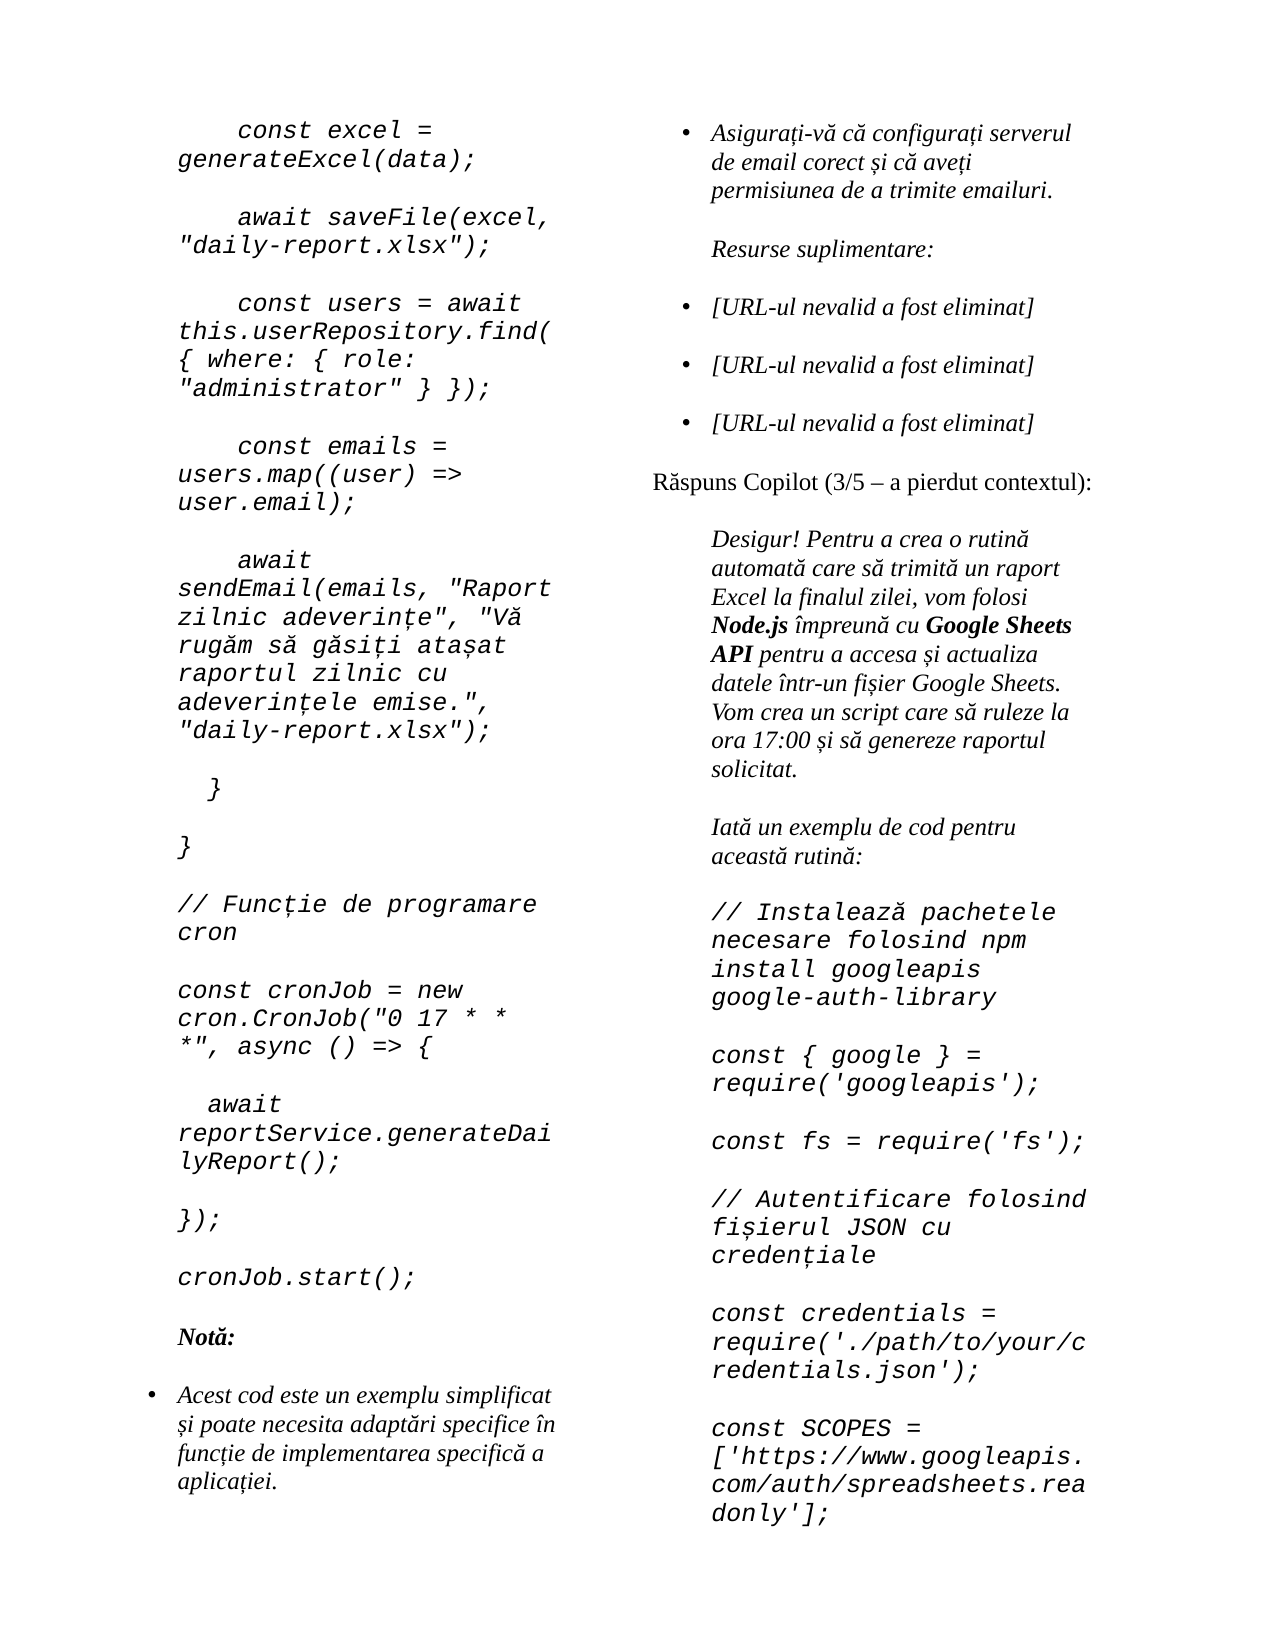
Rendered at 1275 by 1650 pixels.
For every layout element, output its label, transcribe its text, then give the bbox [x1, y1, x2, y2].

text Iată un exemplu de cod pentru această rutină: [711, 812, 1098, 870]
text Resurse suplimentare: [711, 234, 1098, 263]
list Acest cod este un exemplu simplificat și poate necesita adaptări specifice în funcție de implementarea specifică a aplicației. [177, 1380, 564, 1495]
list [URL-ul nevalid a fost eliminat] [711, 292, 1098, 321]
text }); [177, 1206, 564, 1234]
text const { google } = require('googleapis'); [711, 1042, 1098, 1099]
text await saveFile(excel, "daily-report.xlsx"); [177, 204, 564, 261]
list [URL-ul nevalid a fost eliminat] [711, 350, 1098, 379]
text const fs = require('fs'); [711, 1128, 1098, 1157]
text await sendEmail(emails, "Raport zilnic adeverințe", "Vă rugăm să găsiți atașat raportul zilnic cu adeverințele emise.", "daily-report.xlsx"); [177, 548, 564, 746]
text Notă: [177, 1322, 564, 1351]
text Răspuns Copilot (3/5 – a pierdut contextul): [652, 467, 1157, 496]
text const credentials = require('./path/to/your/credentials.json'); [711, 1301, 1098, 1386]
text await reportService.generateDailyReport(); [177, 1092, 564, 1177]
list Asigurați-vă că configurați serverul de email corect și că aveți permisiunea de a trimite emailuri. [711, 118, 1098, 204]
text const emails = users.map((user) => user.email); [177, 433, 564, 518]
text // Instalează pachetele necesare folosind npm install googleapis google-auth-library [711, 899, 1098, 1013]
text // Autentificare folosind fișierul JSON cu credențiale [711, 1186, 1098, 1271]
text } [177, 833, 564, 862]
text const excel = generateExcel(data); [177, 118, 564, 175]
text const cronJob = new cron.CronJob("0 17 * * *", async () => { [177, 977, 564, 1062]
text } [177, 776, 564, 804]
text Desigur! Pentru a crea o rutină automată care să trimită un raport Excel la finalul zilei, vom folosi Node.js împreună cu Google Sheets API pentru a accesa și actualiza datele într-un fișier Google Sheets. Vom crea un script care să ruleze la ora 17:00 și să genereze raportul solicitat. [711, 524, 1098, 783]
text cronJob.start(); [177, 1264, 564, 1292]
list [URL-ul nevalid a fost eliminat] [711, 408, 1098, 437]
text const users = await this.userRepository.find({ where: { role: "administrator" } }); [177, 290, 564, 404]
text // Funcție de programare cron [177, 891, 564, 948]
text const SCOPES = ['https://www.googleapis.com/auth/spreadsheets.readonly']; [711, 1415, 1098, 1528]
